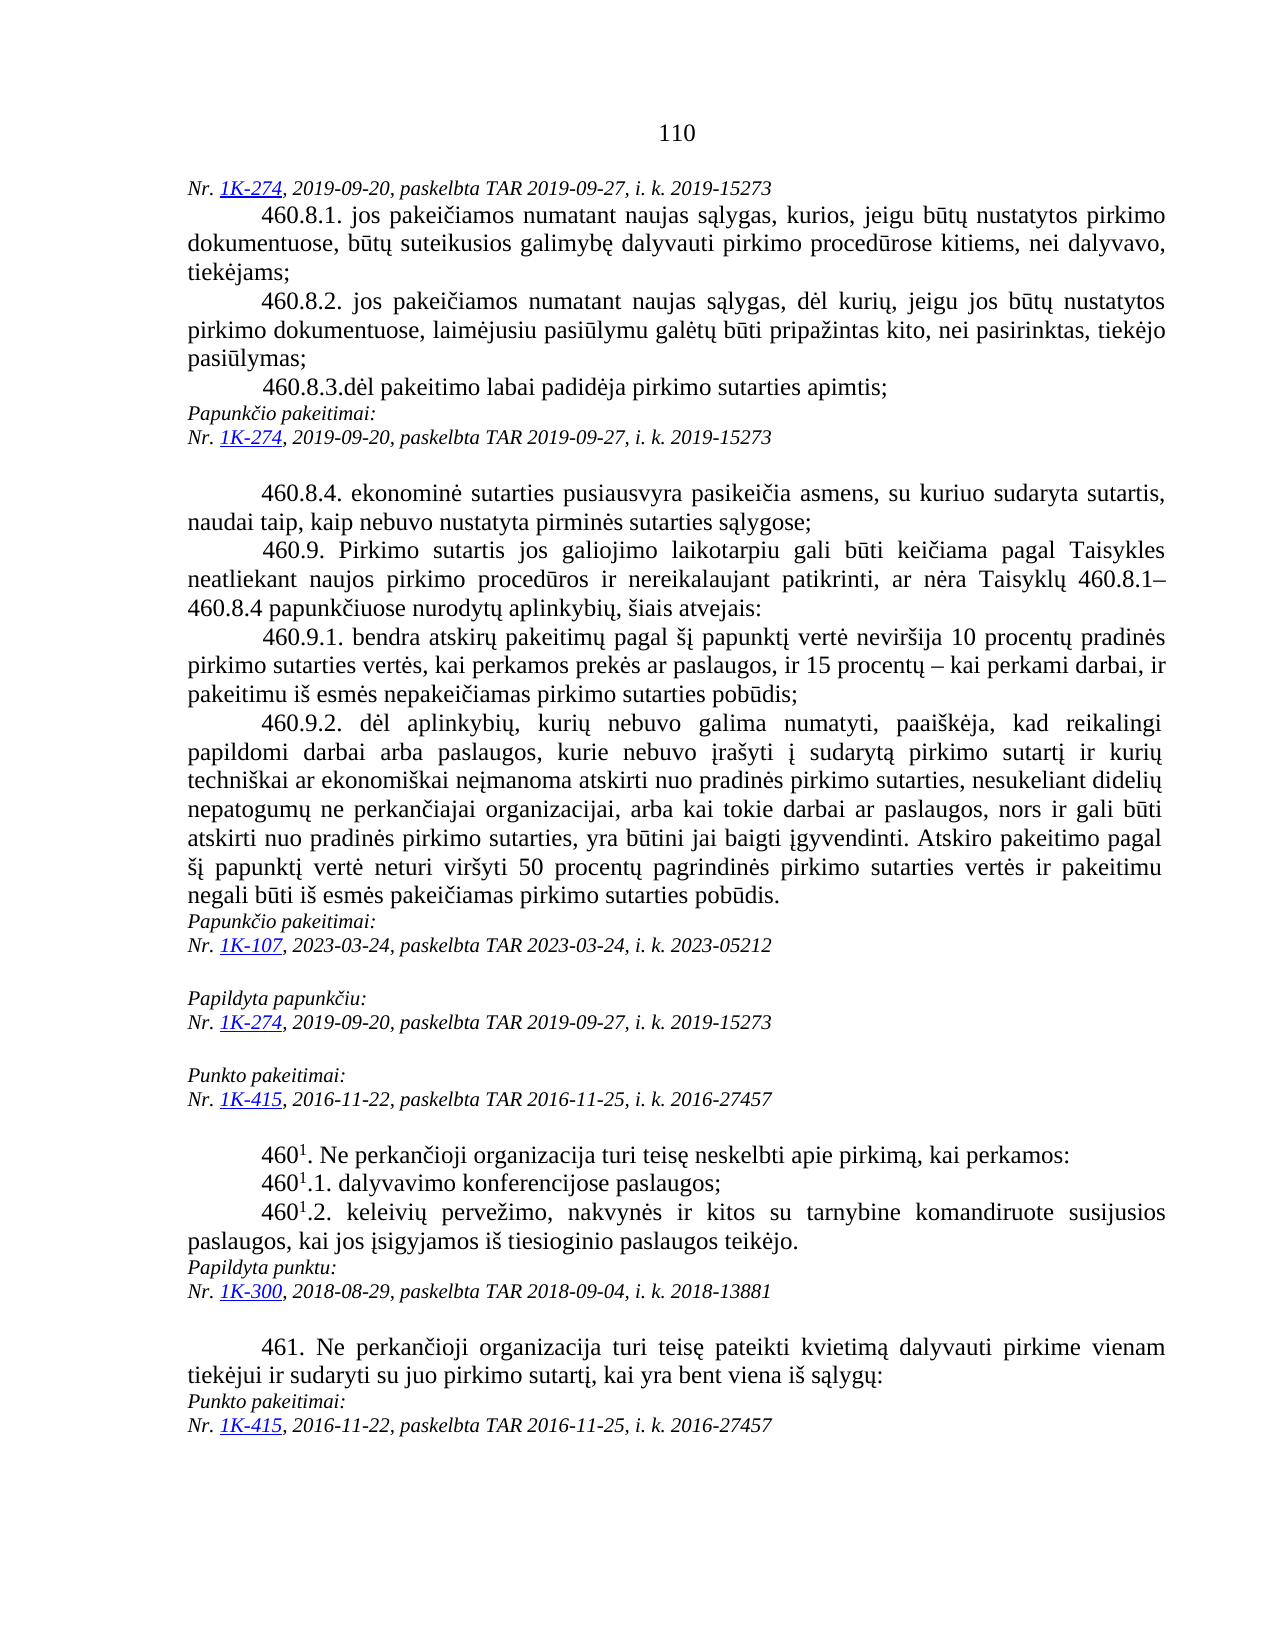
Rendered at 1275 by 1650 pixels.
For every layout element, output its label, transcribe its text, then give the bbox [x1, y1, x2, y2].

text Papildyta punktu: [187, 1255, 1167, 1279]
text 460.9.2. dėl aplinkybių, kurių nebuvo galima numatyti, paaiškėja, kad reikalingi papildomi darbai arba paslaugos, kurie nebuvo įrašyti į sudarytą pirkimo sutartį ir kurių techniškai ar ekonomiškai neįmanoma atskirti nuo pradinės pirkimo sutarties, nesukeliant didelių nepatogumų ne perkančiajai organizacijai, arba kai tokie darbai ar paslaugos, nors ir gali būti atskirti nuo pradinės pirkimo sutarties, yra būtini jai baigti įgyvendinti. Atskiro pakeitimo pagal šį papunktį vertė neturi viršyti 50 procentų pagrindinės pirkimo sutarties vertės ir pakeitimu negali būti iš esmės pakeičiamas pirkimo sutarties pobūdis. [187, 708, 1163, 909]
text Papunkčio pakeitimai: [187, 909, 1167, 933]
text 4601.2. keleivių pervežimo, nakvynės ir kitos su tarnybine komandiruote susijusios paslaugos, kai jos įsigyjamos iš tiesioginio paslaugos teikėjo. [187, 1197, 1167, 1255]
text Nr. 1K-274, 2019-09-20, paskelbta TAR 2019-09-27, i. k. 2019-15273 [187, 1010, 1167, 1034]
text 460.8.1. jos pakeičiamos numatant naujas sąlygas, kurios, jeigu būtų nustatytos pirkimo dokumentuose, būtų suteikusios galimybę dalyvauti pirkimo procedūrose kitiems, nei dalyvavo, tiekėjams; [187, 200, 1167, 286]
text Nr. 1K-300, 2018-08-29, paskelbta TAR 2018-09-04, i. k. 2018-13881 [187, 1279, 1167, 1303]
text Punkto pakeitimai: [187, 1063, 1167, 1087]
text Papildyta papunkčiu: [187, 986, 1167, 1010]
text 460.9. Pirkimo sutartis jos galiojimo laikotarpiu gali būti keičiama pagal Taisykles neatliekant naujos pirkimo procedūros ir nereikalaujant patikrinti, ar nėra Taisyklų 460.8.1–460.8.4 papunkčiuose nurodytų aplinkybių, šiais atvejais: [187, 535, 1167, 622]
text Nr. 1K-415, 2016-11-22, paskelbta TAR 2016-11-25, i. k. 2016-27457 [187, 1413, 1167, 1437]
text 460.8.2. jos pakeičiamos numatant naujas sąlygas, dėl kurių, jeigu jos būtų nustatytos pirkimo dokumentuose, laimėjusiu pasiūlymu galėtų būti pripažintas kito, nei pasirinktas, tiekėjo pasiūlymas; [187, 286, 1167, 372]
text Papunkčio pakeitimai: [187, 401, 1167, 425]
text Nr. 1K-274, 2019-09-20, paskelbta TAR 2019-09-27, i. k. 2019-15273 [187, 425, 1167, 449]
text 460.8.3.dėl pakeitimo labai padidėja pirkimo sutarties apimtis; [187, 372, 1167, 401]
text 4601. Ne perkančioji organizacija turi teisę neskelbti apie pirkimą, kai perkamos: [187, 1140, 1167, 1168]
text Nr. 1K-415, 2016-11-22, paskelbta TAR 2016-11-25, i. k. 2016-27457 [187, 1087, 1167, 1111]
text 4601.1. dalyvavimo konferencijose paslaugos; [187, 1168, 1167, 1197]
text Punkto pakeitimai: [187, 1389, 1167, 1413]
text Nr. 1K-107, 2023-03-24, paskelbta TAR 2023-03-24, i. k. 2023-05212 [187, 933, 1167, 957]
text Nr. 1K-274, 2019-09-20, paskelbta TAR 2019-09-27, i. k. 2019-15273 [187, 176, 1167, 200]
text 460.9.1. bendra atskirų pakeitimų pagal šį papunktį vertė neviršija 10 procentų pradinės pirkimo sutarties vertės, kai perkamos prekės ar paslaugos, ir 15 procentų – kai perkami darbai, ir pakeitimu iš esmės nepakeičiamas pirkimo sutarties pobūdis; [187, 622, 1167, 708]
text 460.8.4. ekonominė sutarties pusiausvyra pasikeičia asmens, su kuriuo sudaryta sutartis, naudai taip, kaip nebuvo nustatyta pirminės sutarties sąlygose; [187, 478, 1167, 535]
text 461. Ne perkančioji organizacija turi teisę pateikti kvietimą dalyvauti pirkime vienam tiekėjui ir sudaryti su juo pirkimo sutartį, kai yra bent viena iš sąlygų: [187, 1332, 1167, 1389]
